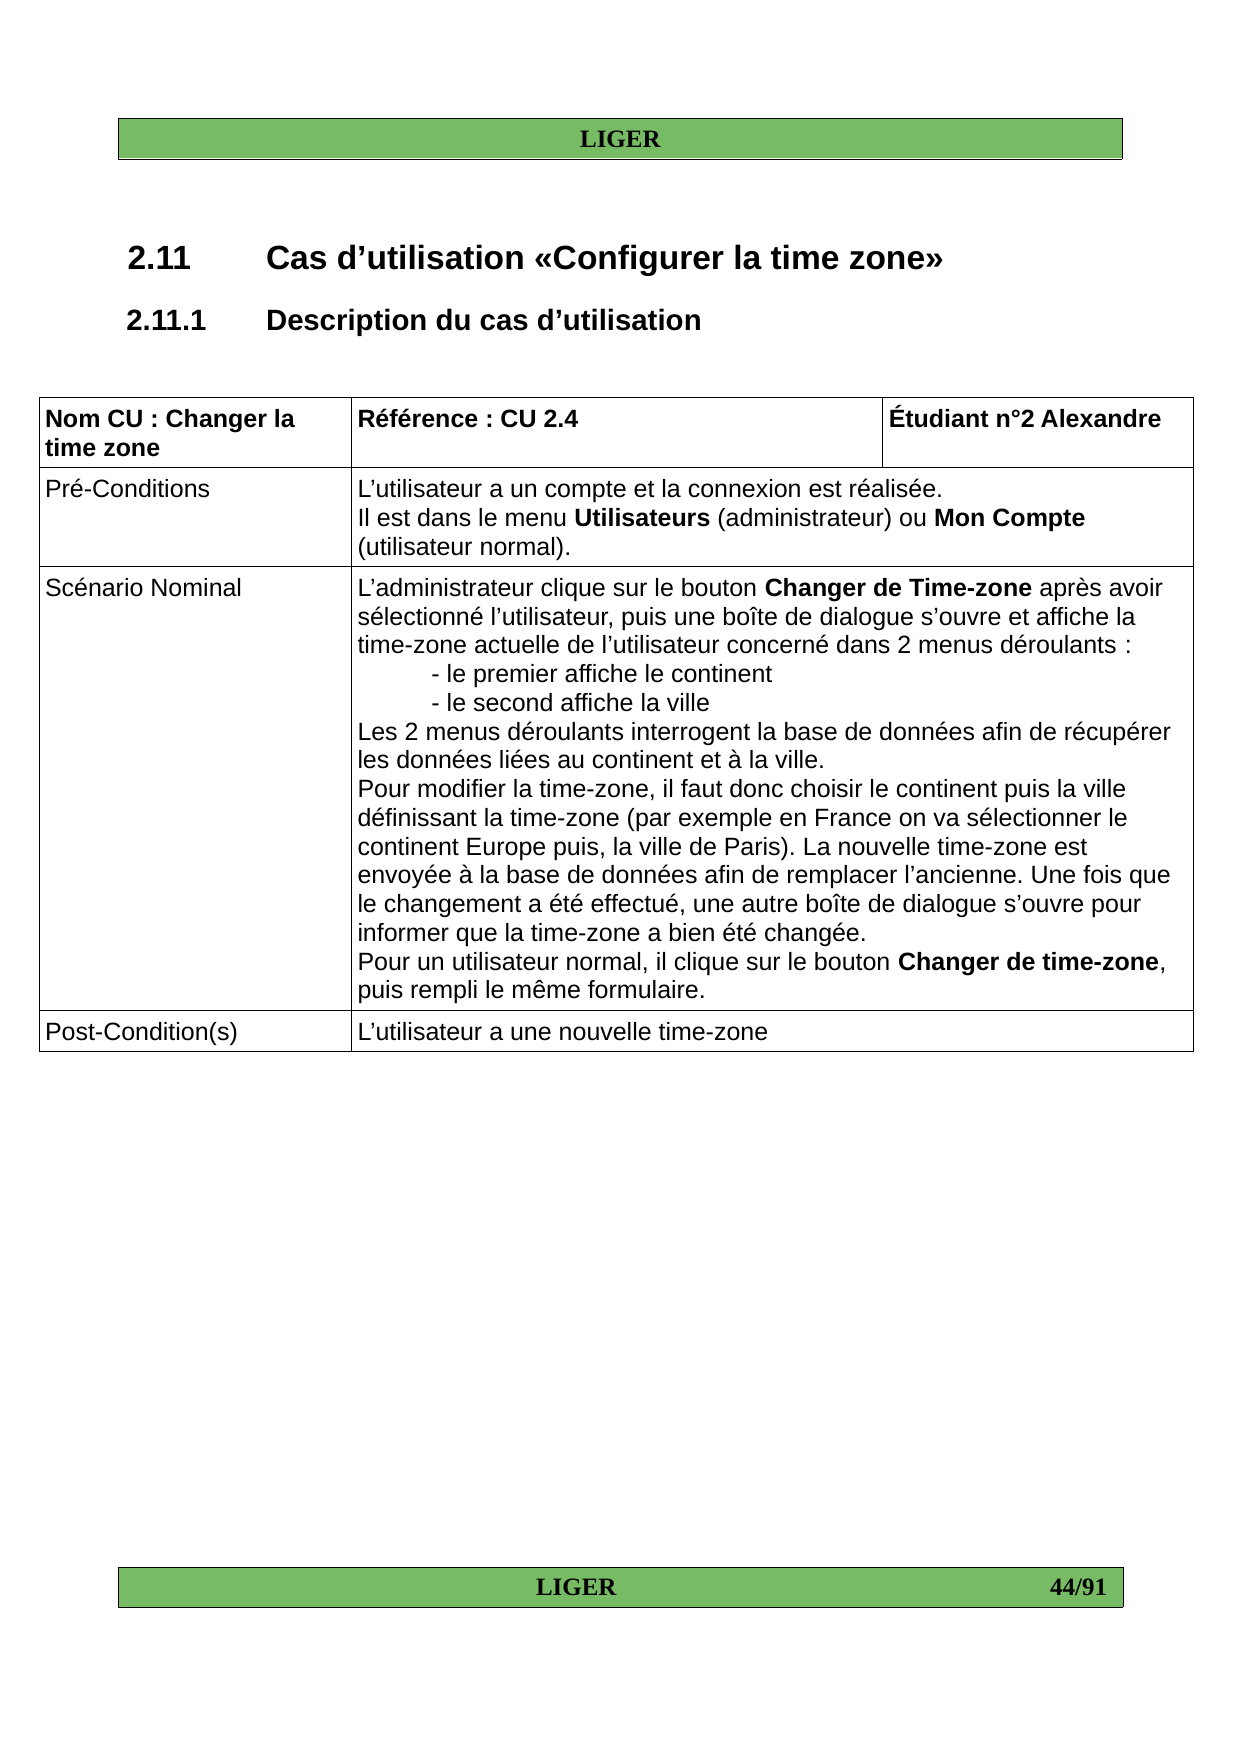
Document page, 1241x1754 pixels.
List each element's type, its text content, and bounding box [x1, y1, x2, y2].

subtitle Description du cas d’utilisation [118, 303, 1122, 337]
table_header Référence : CU 2.4 [352, 398, 882, 467]
table_cell Pré-Conditions [40, 468, 351, 566]
table_cell Scénario Nominal [40, 567, 351, 1010]
table_header Étudiant n°2 Alexandre [883, 398, 1193, 467]
table_cell L’utilisateur a une nouvelle time-zone [352, 1011, 1193, 1051]
table_cell Post-Condition(s) [40, 1011, 351, 1051]
table_header Nom CU : Changer la time zone [40, 398, 351, 467]
table_cell L’utilisateur a un compte et la connexion est réalisée. Il est dans le menu Utilisateurs (administrateur) ou Mon Compte (utilisateur normal). [352, 468, 1193, 566]
subtitle Cas d’utilisation «Configurer la time zone» [118, 238, 1122, 276]
table_cell L’administrateur clique sur le bouton Changer de Time-zone après avoir sélectionné l’utilisateur, puis une boîte de dialogue s’ouvre et affiche la time-zone actuelle de l’utilisateur concerné dans 2 menus déroulants : - le premier affiche le continent - le second affiche la ville Les 2 menus déroulants interrogent la base de données afin de récupérer les données liées au continent et à la ville. Pour modifier la time-zone, il faut donc choisir le continent puis la ville définissant la time-zone (par exemple en France on va sélectionner le continent Europe puis, la ville de Paris). La nouvelle time-zone est envoyée à la base de données afin de remplacer l’ancienne. Une fois que le changement a été effectué, une autre boîte de dialogue s’ouvre pour informer que la time-zone a bien été changée. Pour un utilisateur normal, il clique sur le bouton Changer de time-zone, puis rempli le même formulaire. [352, 567, 1193, 1010]
